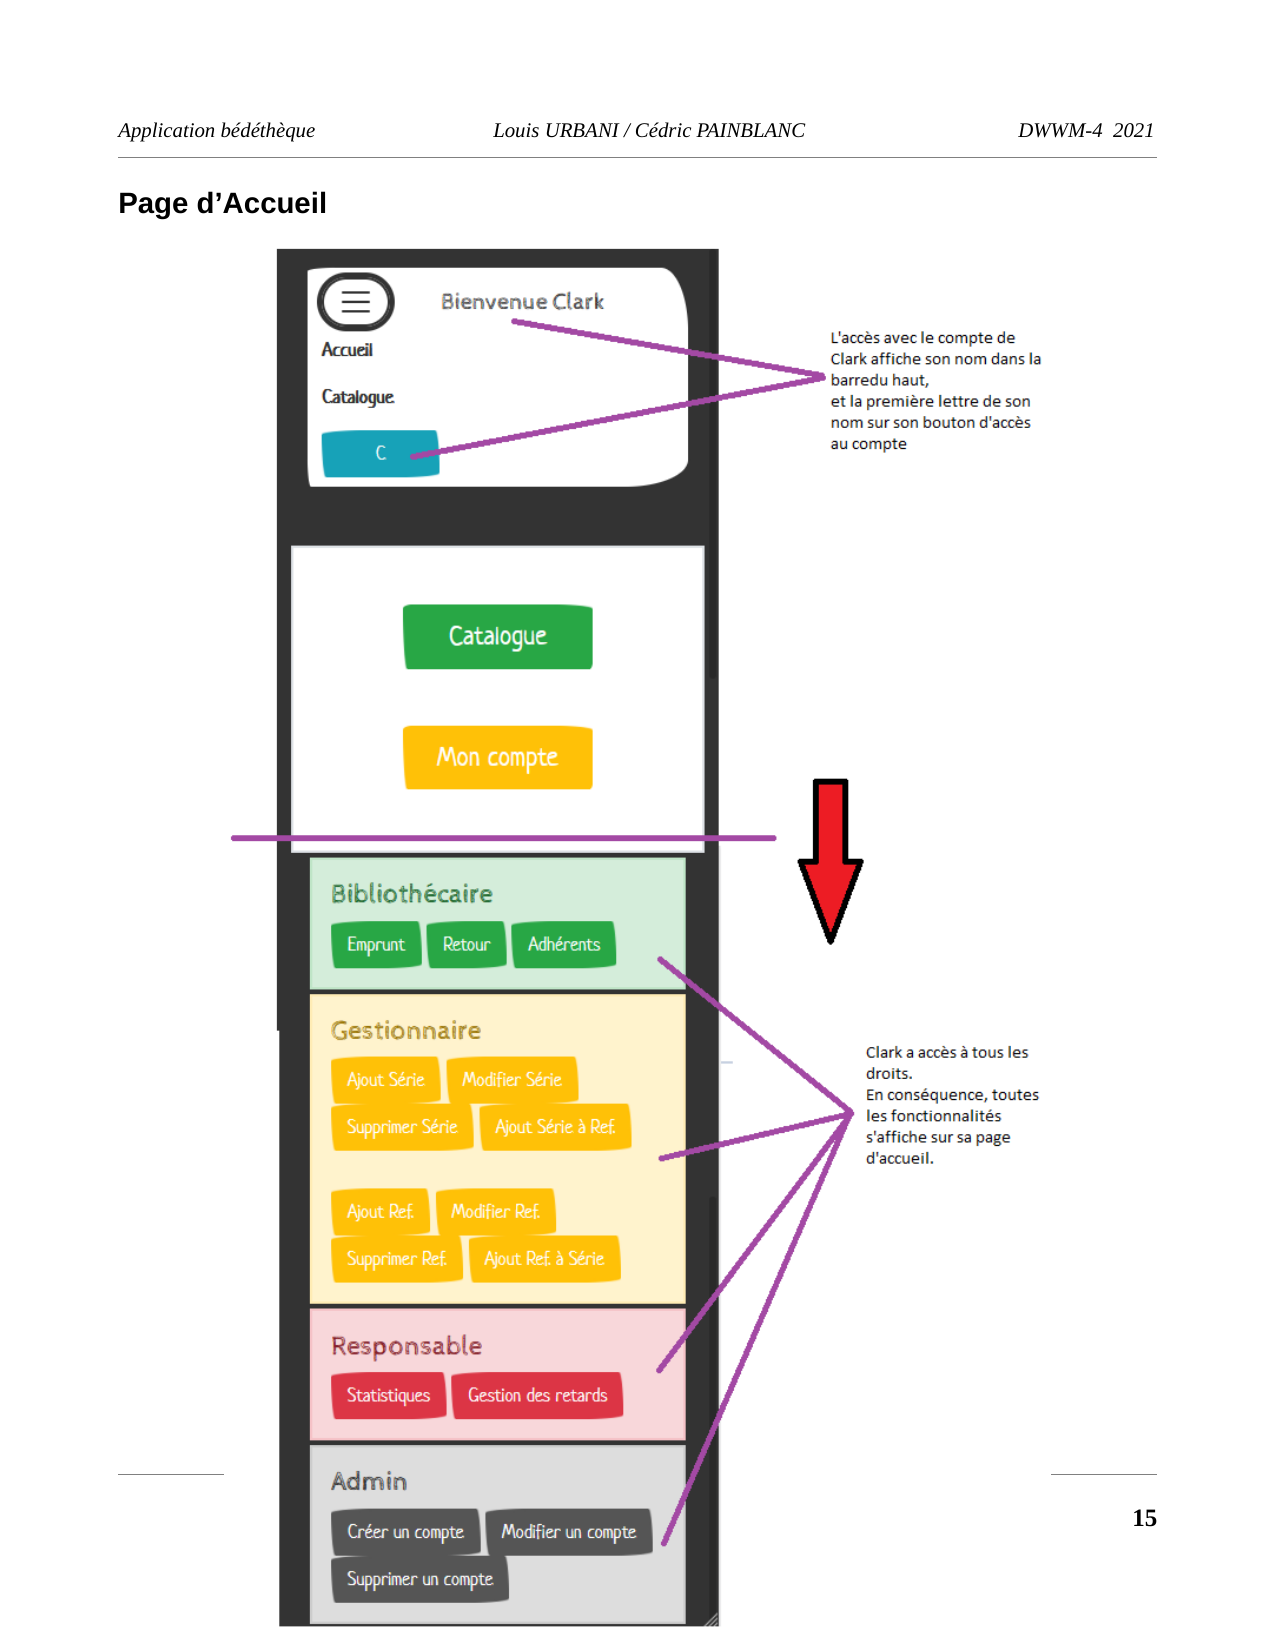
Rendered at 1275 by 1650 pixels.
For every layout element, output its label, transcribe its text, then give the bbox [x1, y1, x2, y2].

subtitle Page d’Accueil [118, 186, 1157, 220]
picture [224, 229, 1051, 1650]
